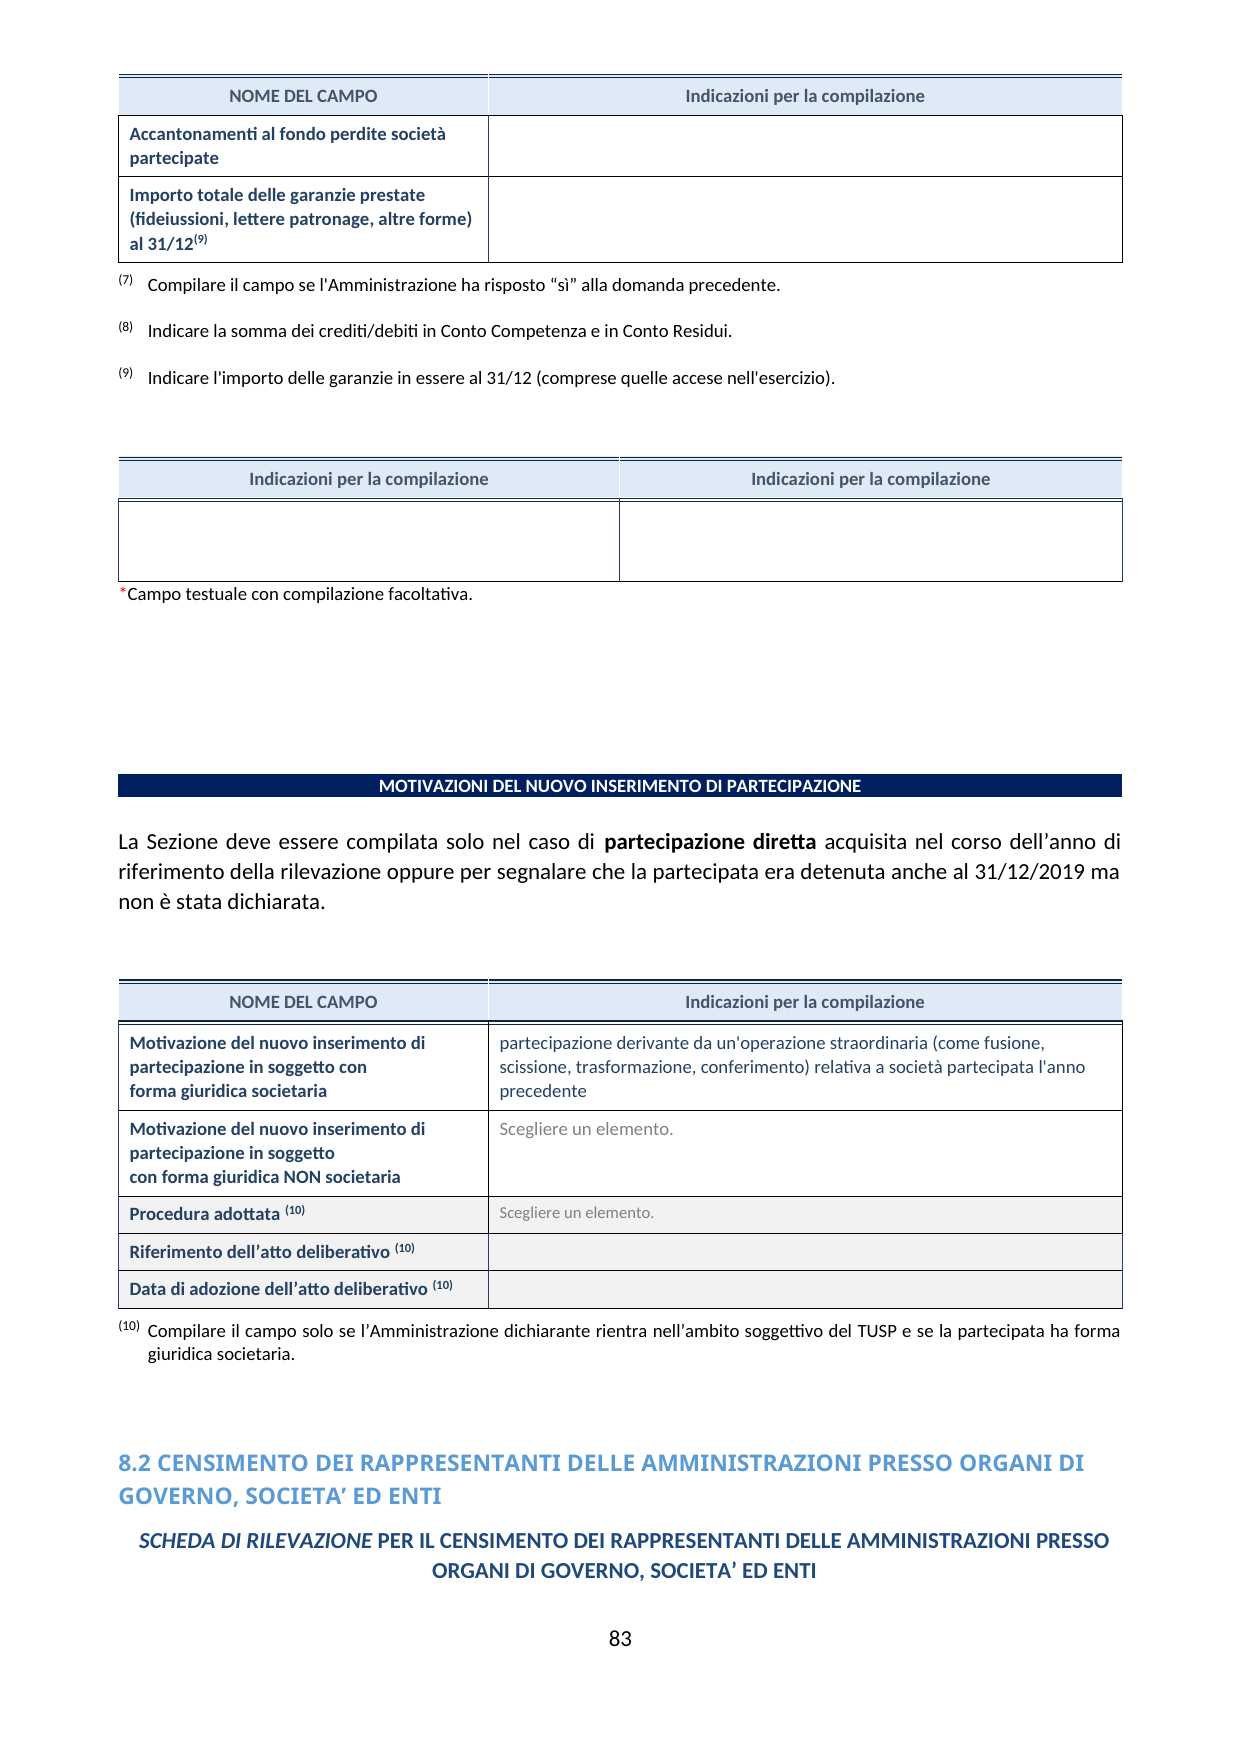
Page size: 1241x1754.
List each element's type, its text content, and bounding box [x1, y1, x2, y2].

text *Campo testuale con compilazione facoltativa. [118, 582, 1122, 605]
table_cell [489, 116, 1122, 176]
table_cell [119, 502, 619, 581]
table_header NOME DEL CAMPO [119, 984, 488, 1020]
table_cell Motivazione del nuovo inserimento di partecipazione in soggetto con forma giuridica NON societaria [119, 1111, 488, 1196]
table_cell Motivazione del nuovo inserimento di partecipazione in soggetto con forma giuridica societaria [119, 1025, 488, 1110]
list Compilare il campo se l'Amministrazione ha risposto “sì” alla domanda precedente. [118, 271, 1122, 297]
table_header Indicazioni per la compilazione [620, 461, 1122, 497]
subtitle 8.2 CENSIMENTO DEI RAPPRESENTANTI DELLE AMMINISTRAZIONI PRESSO ORGANI DI GOVERNO, SOCIETA’ ED ENTI [118, 1447, 1122, 1512]
list Indicare l'importo delle garanzie in essere al 31/12 (comprese quelle accese nell'esercizio). [118, 364, 1122, 389]
table_cell Data di adozione dell’atto deliberativo (10) [119, 1271, 488, 1308]
list Indicare la somma dei crediti/debiti in Conto Competenza e in Conto Residui. [118, 318, 1122, 343]
table_header Indicazioni per la compilazione [489, 984, 1122, 1020]
table_cell Scegliere un elemento. [489, 1197, 1122, 1233]
table_cell [489, 177, 1122, 262]
table_cell [620, 502, 1122, 581]
table_cell partecipazione derivante da un'operazione straordinaria (come fusione, scissione, trasformazione, conferimento) relativa a società partecipata l'anno precedente [489, 1025, 1122, 1110]
table_cell Importo totale delle garanzie prestate (fideiussioni, lettere patronage, altre forme) al 31/12(9) [119, 177, 488, 262]
text SCHEDA DI RILEVAZIONE PER IL CENSIMENTO DEI RAPPRESENTANTI DELLE AMMINISTRAZIONI PRESSO ORGANI DI GOVERNO, SOCIETA’ ED ENTI [118, 1526, 1131, 1584]
table_cell Scegliere un elemento. [489, 1111, 1122, 1196]
table_cell Riferimento dell’atto deliberativo (10) [119, 1234, 488, 1270]
table_header NOME DEL CAMPO [119, 78, 488, 115]
text La Sezione deve essere compilata solo nel caso di partecipazione diretta acquisita nel corso dell’anno di riferimento della rilevazione oppure per segnalare che la partecipata era detenuta anche al 31/12/2019 ma non è stata dichiarata. [118, 827, 1122, 915]
table_header Indicazioni per la compilazione [119, 461, 619, 497]
list Compilare il campo solo se l’Amministrazione dichiarante rientra nell’ambito soggettivo del TUSP e se la partecipata ha forma giuridica societaria. [118, 1317, 1122, 1366]
table_header Indicazioni per la compilazione [489, 78, 1122, 115]
table_cell Accantonamenti al fondo perdite società partecipate [119, 116, 488, 176]
table_cell [489, 1234, 1122, 1270]
table_cell Procedura adottata (10) [119, 1197, 488, 1233]
table_cell [489, 1271, 1122, 1308]
text Motivazioni del nuovo inserimento di partecipazione [118, 774, 1122, 797]
